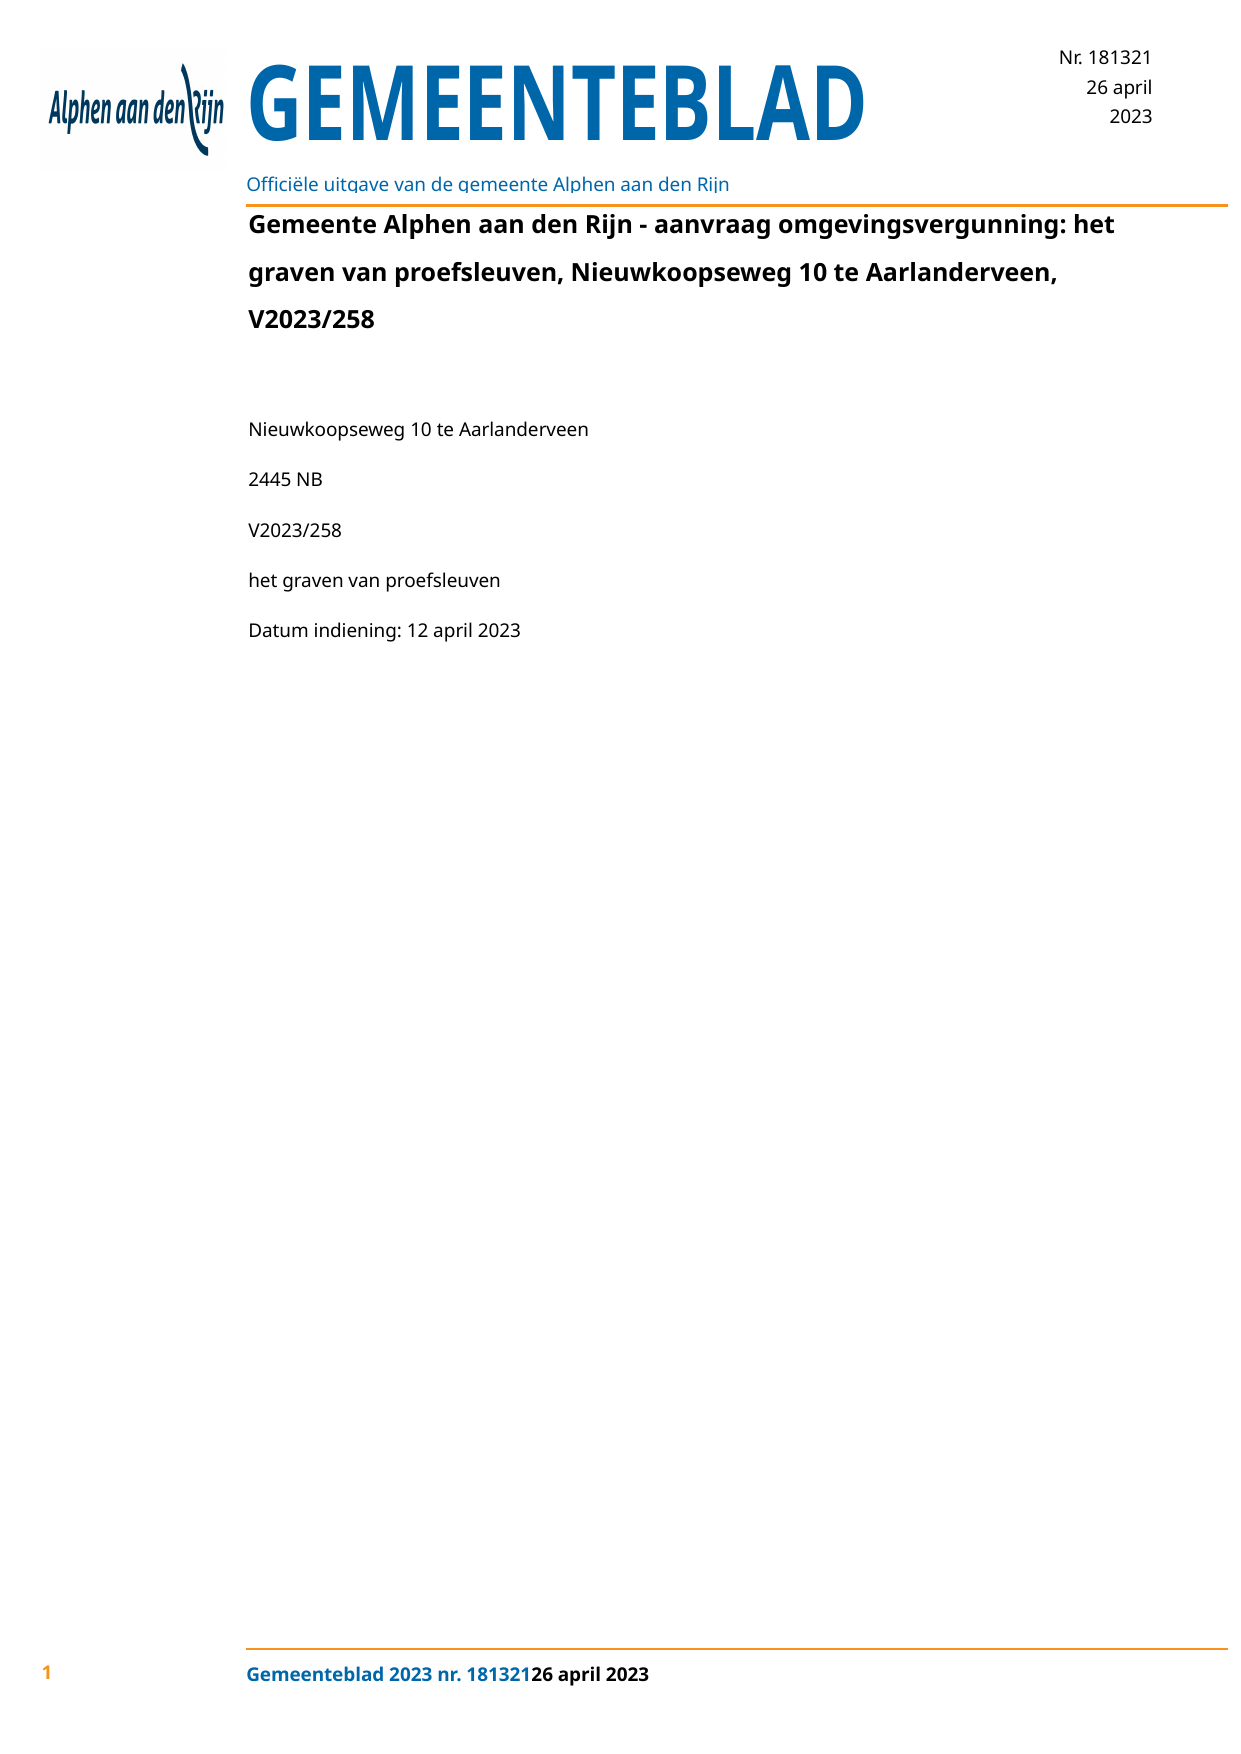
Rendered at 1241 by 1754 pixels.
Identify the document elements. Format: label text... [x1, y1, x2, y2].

picture [41, 47, 231, 172]
text het graven van proefsleuven [248, 567, 1152, 593]
text 2445 NB [248, 466, 1152, 492]
text V2023/258 [248, 517, 1152, 542]
text Gemeente Alphen aan den Rijn - aanvraag omgevingsvergunning: het graven van proefsleuven, Nieuwkoopseweg 10 te Aarlanderveen, V2023/258 [248, 207, 1152, 336]
text Datum indiening: 12 april 2023 [248, 618, 1152, 643]
text Nieuwkoopseweg 10 te Aarlanderveen [248, 416, 1152, 442]
